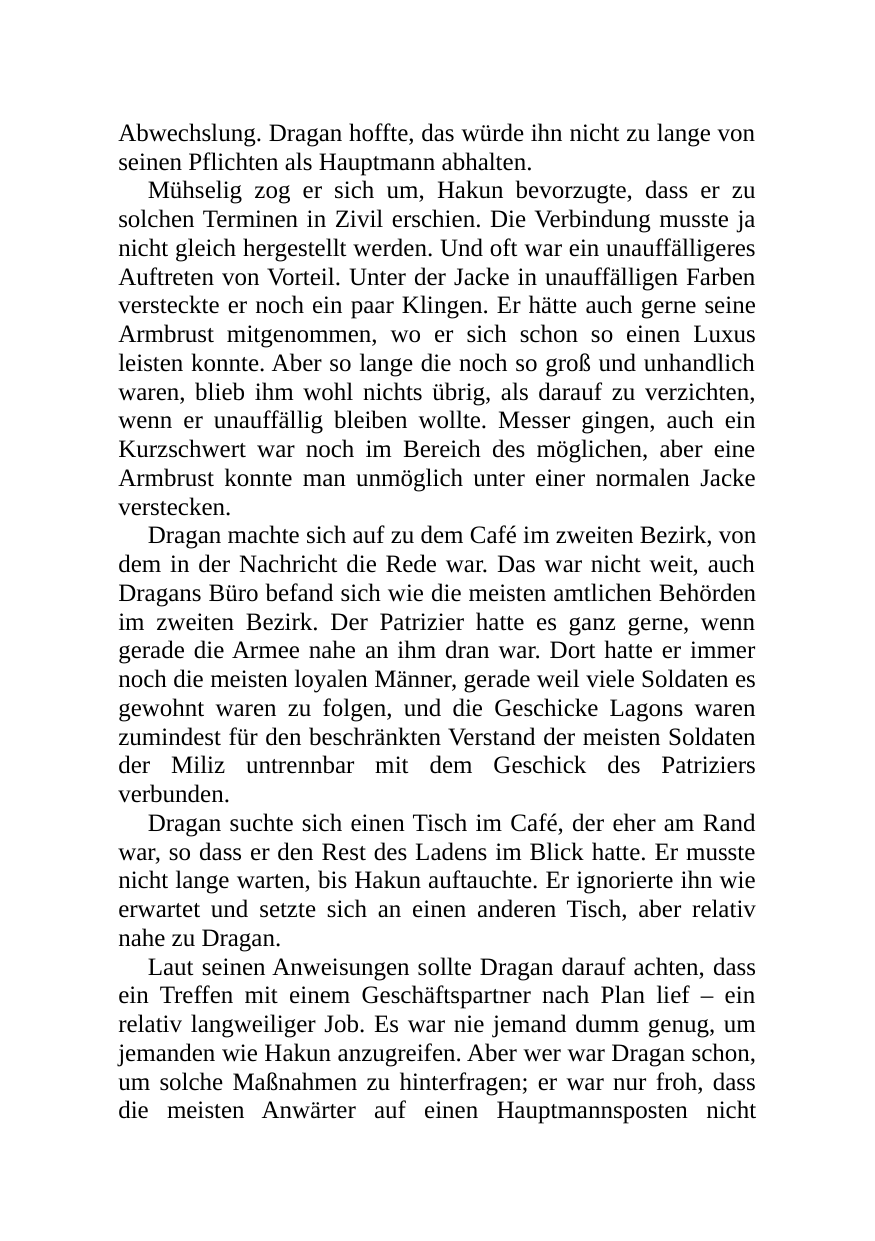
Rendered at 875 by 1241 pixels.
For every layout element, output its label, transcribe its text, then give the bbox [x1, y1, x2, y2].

text Abwechslung. Dragan hoffte, das würde ihn nicht zu lange von seinen Pflichten als Hauptmann abhalten. [118, 118, 756, 176]
text Mühselig zog er sich um, Hakun bevorzugte, dass er zu solchen Terminen in Zivil erschien. Die Verbindung musste ja nicht gleich hergestellt werden. Und oft war ein unauffälligeres Auftreten von Vorteil. Unter der Jacke in unauffälligen Farben versteckte er noch ein paar Klingen. Er hätte auch gerne seine Armbrust mitgenommen, wo er sich schon so einen Luxus leisten konnte. Aber so lange die noch so groß und unhandlich waren, blieb ihm wohl nichts übrig, als darauf zu verzichten, wenn er unauffällig bleiben wollte. Messer gingen, auch ein Kurzschwert war noch im Bereich des möglichen, aber eine Armbrust konnte man unmöglich unter einer normalen Jacke verstecken. [118, 176, 756, 521]
text Dragan machte sich auf zu dem Café im zweiten Bezirk, von dem in der Nachricht die Rede war. Das war nicht weit, auch Dragans Büro befand sich wie die meisten amtlichen Behörden im zweiten Bezirk. Der Patrizier hatte es ganz gerne, wenn gerade die Armee nahe an ihm dran war. Dort hatte er immer noch die meisten loyalen Männer, gerade weil viele Soldaten es gewohnt waren zu folgen, und die Geschicke Lagons waren zumindest für den beschränkten Verstand der meisten Soldaten der Miliz untrennbar mit dem Geschick des Patriziers verbunden. [118, 521, 756, 808]
text Dragan suchte sich einen Tisch im Café, der eher am Rand war, so dass er den Rest des Ladens im Blick hatte. Er musste nicht lange warten, bis Hakun auftauchte. Er ignorierte ihn wie erwartet und setzte sich an einen anderen Tisch, aber relativ nahe zu Dragan. [118, 808, 756, 952]
text Laut seinen Anweisungen sollte Dragan darauf achten, dass ein Treffen mit einem Geschäftspartner nach Plan lief – ein relativ langweiliger Job. Es war nie jemand dumm genug, um jemanden wie Hakun anzugreifen. Aber wer war Dragan schon, um solche Maßnahmen zu hinterfragen; er war nur froh, dass die meisten Anwärter auf einen Hauptmannsposten nicht [118, 952, 756, 1124]
